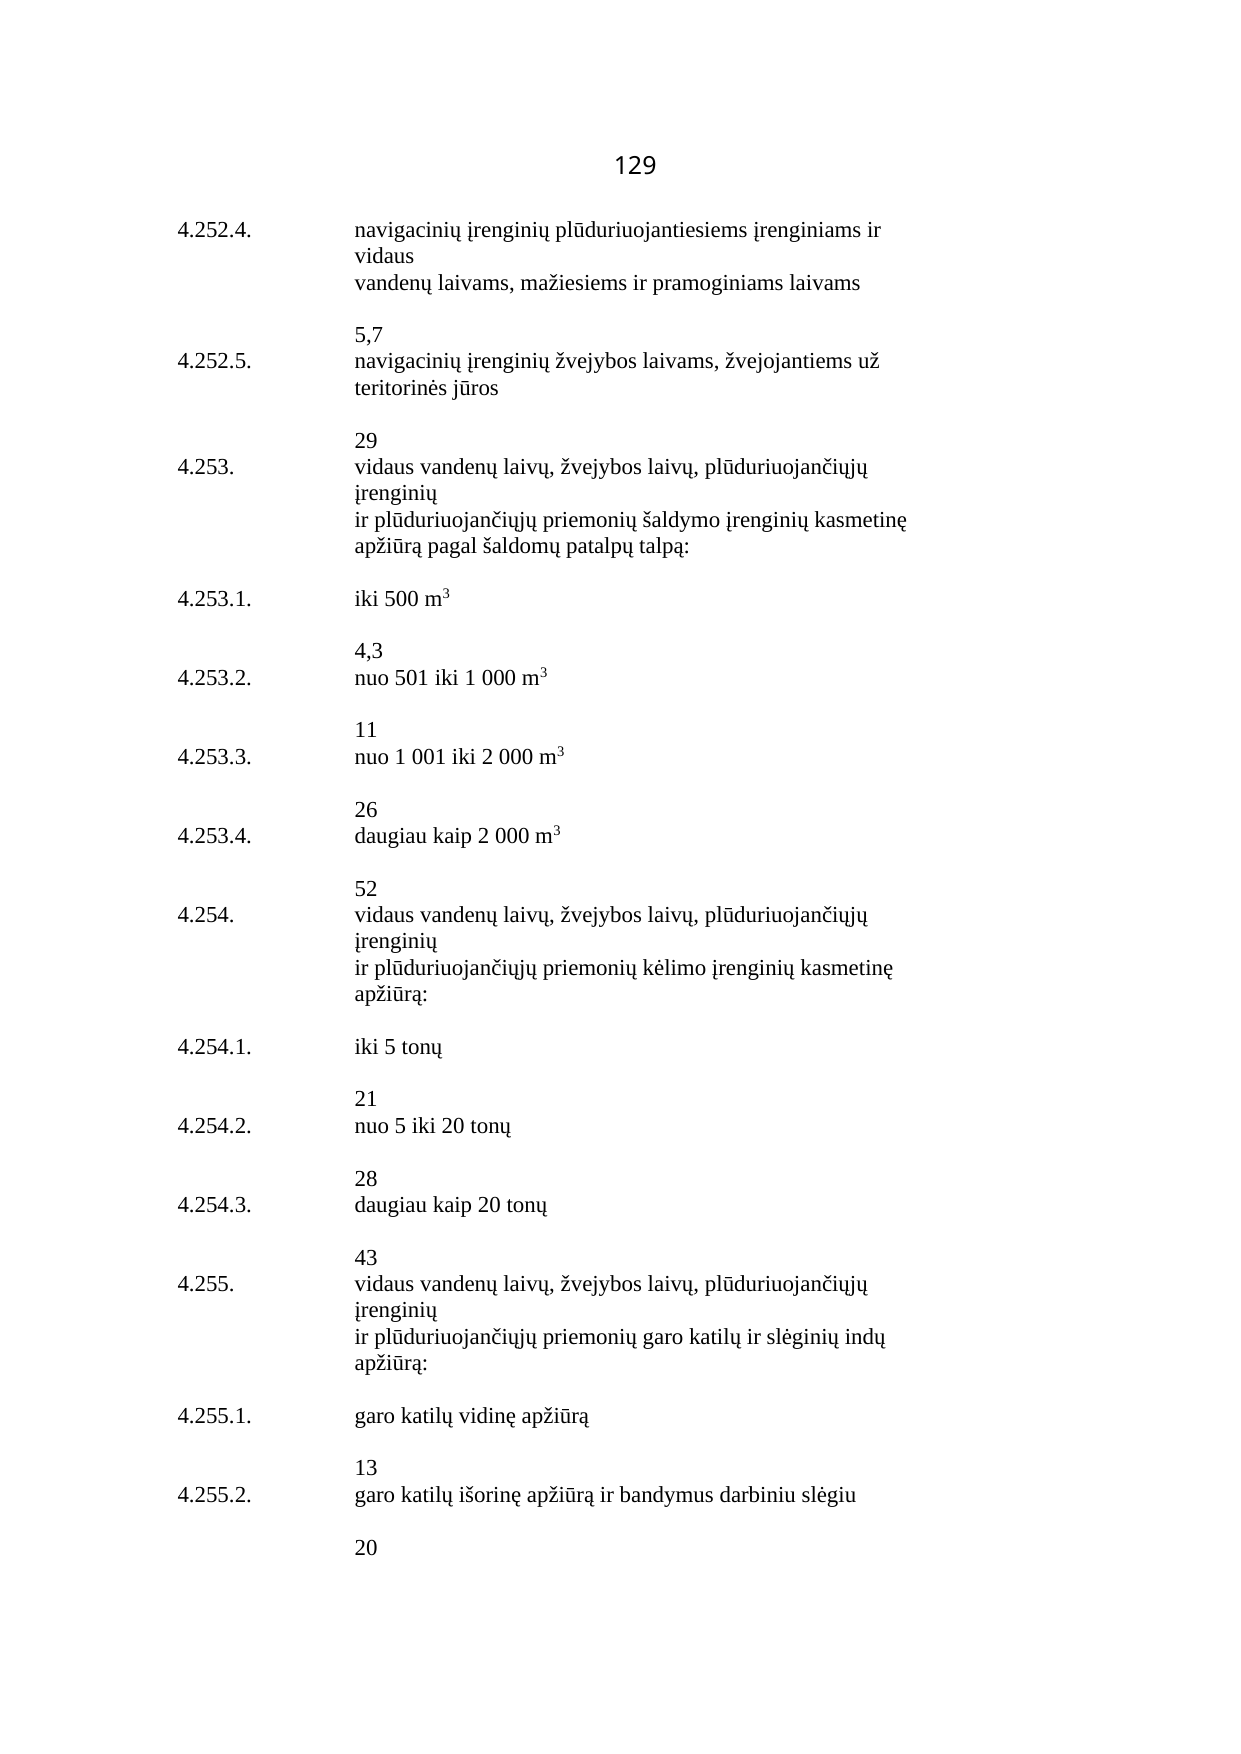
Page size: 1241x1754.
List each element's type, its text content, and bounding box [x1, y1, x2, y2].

text 4.254.2. nuo 5 iki 20 tonų 28 [177, 1112, 945, 1191]
text 4.255. vidaus vandenų laivų, žvejybos laivų, plūduriuojančiųjų įrenginių [177, 1270, 945, 1323]
text 4.253.4. daugiau kaip 2 000 m3 52 [177, 822, 945, 901]
text ir plūduriuojančiųjų priemonių kėlimo įrenginių kasmetinę apžiūrą: [354, 954, 945, 1033]
text 4.253.1. iki 500 m3 4,3 [177, 585, 945, 664]
text 4.253.3. nuo 1 001 iki 2 000 m3 26 [177, 743, 945, 822]
text 4.255.1. garo katilų vidinę apžiūrą 13 [177, 1402, 945, 1481]
text 4.254. vidaus vandenų laivų, žvejybos laivų, plūduriuojančiųjų įrenginių [177, 901, 945, 954]
text teritorinės jūros 29 [354, 374, 945, 453]
text 4.254.3. daugiau kaip 20 tonų 43 [177, 1191, 945, 1270]
text vandenų laivams, mažiesiems ir pramoginiams laivams 5,7 [354, 268, 945, 348]
text ir plūduriuojančiųjų priemonių garo katilų ir slėginių indų apžiūrą: [354, 1323, 945, 1402]
text 4.253. vidaus vandenų laivų, žvejybos laivų, plūduriuojančiųjų įrenginių [177, 453, 945, 506]
text 4.255.2. garo katilų išorinę apžiūrą ir bandymus darbiniu slėgiu 20 [177, 1481, 945, 1560]
text 4.254.1. iki 5 tonų 21 [177, 1033, 945, 1112]
text apžiūrą pagal šaldomų patalpų talpą: [354, 532, 945, 585]
text 4.253.2. nuo 501 iki 1 000 m3 11 [177, 664, 945, 743]
text ir plūduriuojančiųjų priemonių šaldymo įrenginių kasmetinę [354, 506, 945, 532]
text 4.252.4. navigacinių įrenginių plūduriuojantiesiems įrenginiams ir vidaus [177, 216, 945, 268]
text 4.252.5. navigacinių įrenginių žvejybos laivams, žvejojantiems už [177, 348, 945, 374]
